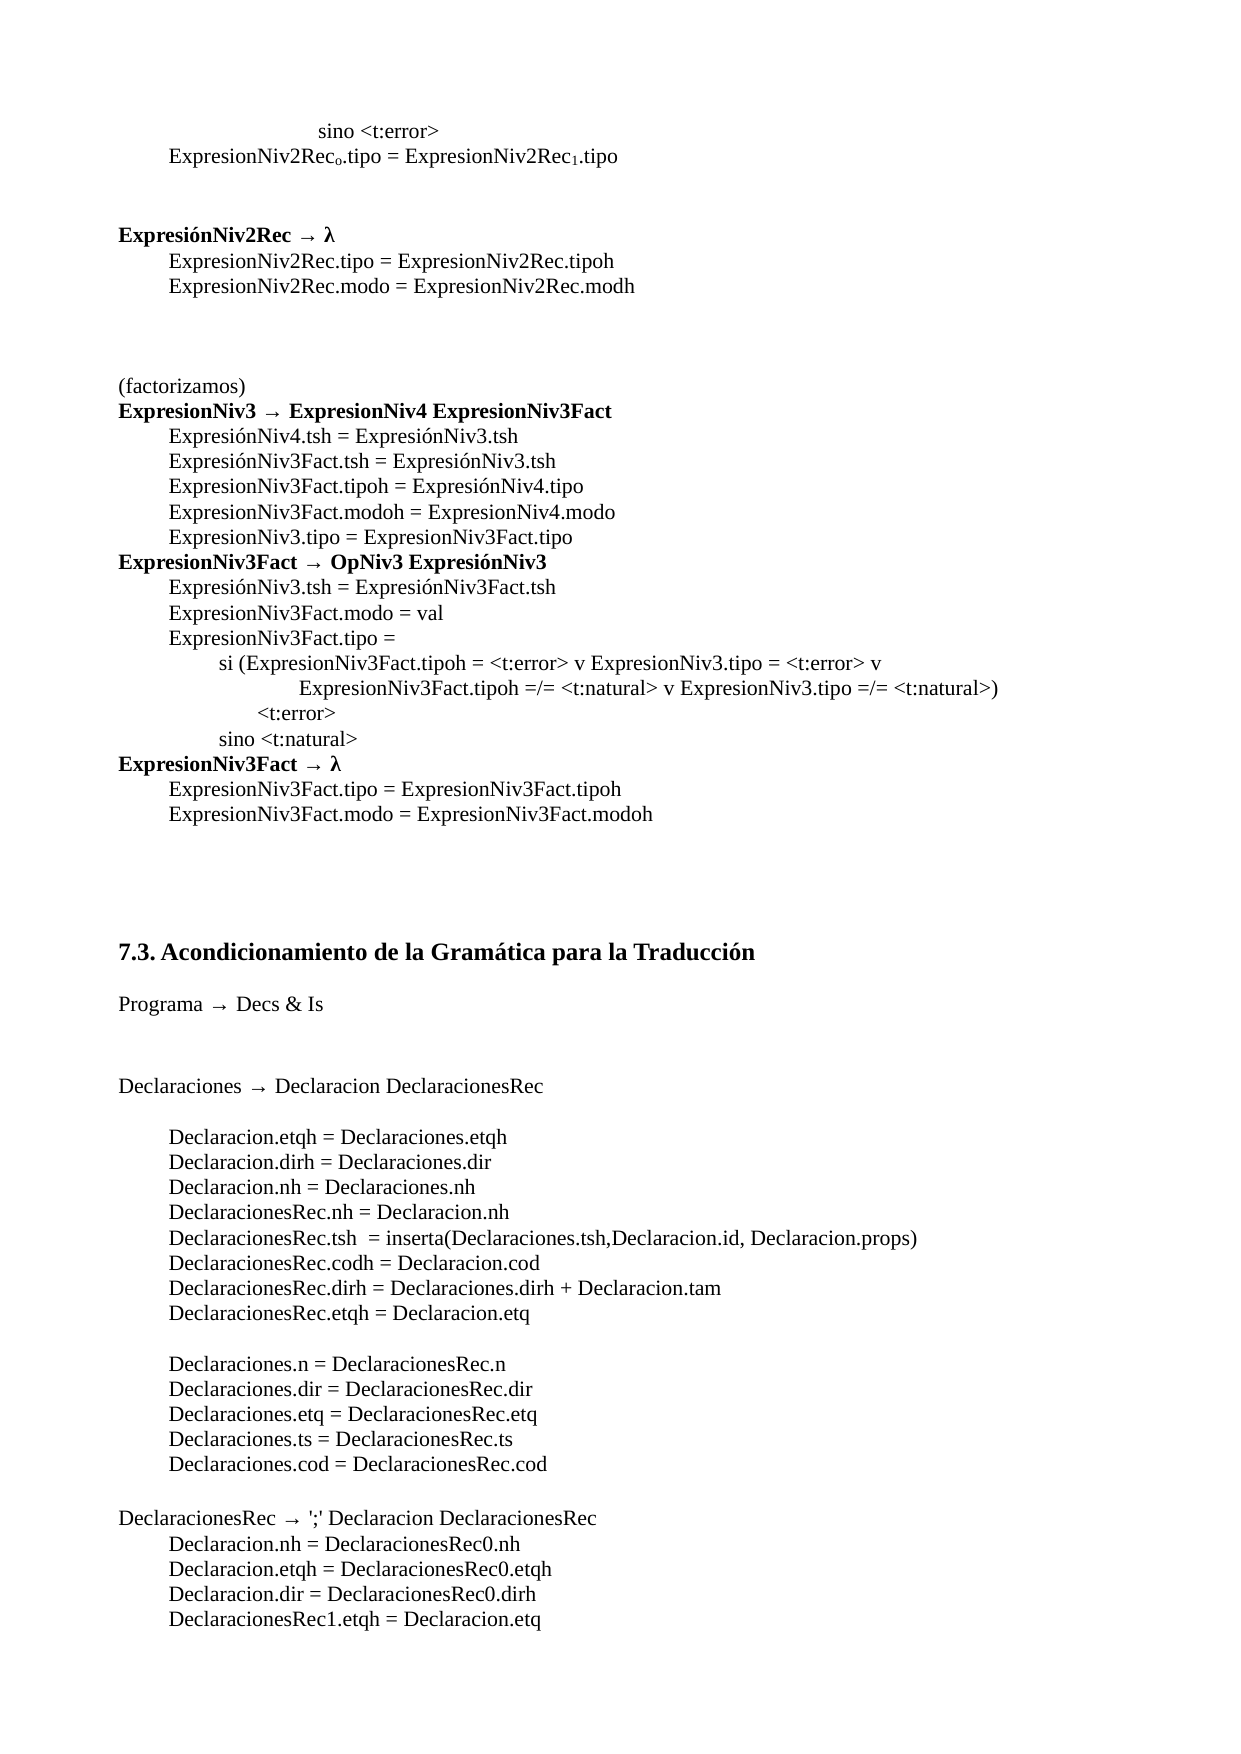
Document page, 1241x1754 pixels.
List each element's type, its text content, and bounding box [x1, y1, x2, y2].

text ExpresiónNiv4.tsh = ExpresiónNiv3.tsh [118, 423, 1122, 448]
text (factorizamos) [118, 373, 1122, 398]
text ExpresionNiv3Fact.tipoh = ExpresiónNiv4.tipo [118, 473, 1122, 499]
text DeclaracionesRec → ';' Declaracion DeclaracionesRec [118, 1505, 1122, 1531]
text Declaracion.etqh = Declaraciones.etqh [118, 1124, 1122, 1149]
text <t:error> [118, 700, 1122, 726]
text Declaraciones.ts = DeclaracionesRec.ts [118, 1426, 1122, 1451]
text Declaraciones.dir = DeclaracionesRec.dir [118, 1376, 1122, 1401]
text ExpresiónNiv2Rec → λ [118, 222, 1122, 248]
text Declaraciones.n = DeclaracionesRec.n [118, 1351, 1122, 1376]
text ExpresionNiv3Fact → OpNiv3 ExpresiónNiv3 [118, 549, 1122, 574]
text Declaracion.dir = DeclaracionesRec0.dirh [118, 1581, 1122, 1606]
text ExpresionNiv3Fact.modoh = ExpresionNiv4.modo [118, 499, 1122, 524]
text ExpresionNiv3Fact → λ [118, 751, 1122, 776]
text ExpresiónNiv3.tsh = ExpresiónNiv3Fact.tsh [118, 574, 1122, 599]
text ExpresionNiv3.tipo = ExpresionNiv3Fact.tipo [118, 524, 1122, 549]
text Declaracion.dirh = Declaraciones.dir [118, 1149, 1122, 1174]
text ExpresionNiv2Rec.modo = ExpresionNiv2Rec.modh [118, 273, 1122, 298]
text DeclaracionesRec.nh = Declaracion.nh [118, 1199, 1122, 1224]
text 7.3. Acondicionamiento de la Gramática para la Traducción [118, 937, 1122, 965]
text Declaraciones.cod = DeclaracionesRec.cod [118, 1451, 1122, 1477]
text Declaracion.nh = Declaraciones.nh [118, 1174, 1122, 1199]
text DeclaracionesRec.tsh = inserta(Declaraciones.tsh,Declaracion.id, Declaracion.props) [118, 1224, 1122, 1250]
text DeclaracionesRec.etqh = Declaracion.etq [118, 1300, 1122, 1325]
text ExpresionNiv3Fact.tipo = ExpresionNiv3Fact.tipoh [118, 776, 1122, 801]
text ExpresionNiv2Rec.tipo = ExpresionNiv2Rec.tipoh [118, 248, 1122, 273]
text sino <t:natural> [118, 726, 1122, 751]
text DeclaracionesRec1.etqh = Declaracion.etq [118, 1606, 1122, 1631]
text ExpresionNiv3 → ExpresionNiv4 ExpresionNiv3Fact [118, 398, 1122, 423]
text ExpresionNiv2Reco.tipo = ExpresionNiv2Rec1.tipo [118, 143, 1122, 168]
text ExpresionNiv3Fact.modo = val [118, 599, 1122, 625]
text ExpresionNiv3Fact.tipoh =/= <t:natural> v ExpresionNiv3.tipo =/= <t:natural>) [118, 675, 1122, 700]
text Declaracion.nh = DeclaracionesRec0.nh [118, 1531, 1122, 1556]
text si (ExpresionNiv3Fact.tipoh = <t:error> v ExpresionNiv3.tipo = <t:error> v [118, 650, 1122, 675]
text Programa → Decs & Is [118, 991, 1122, 1016]
text sino <t:error> [118, 118, 1122, 143]
text DeclaracionesRec.codh = Declaracion.cod [118, 1250, 1122, 1275]
text Declaraciones → Declaracion DeclaracionesRec [118, 1073, 1122, 1098]
text ExpresiónNiv3Fact.tsh = ExpresiónNiv3.tsh [118, 448, 1122, 473]
text Declaracion.etqh = DeclaracionesRec0.etqh [118, 1556, 1122, 1581]
text Declaraciones.etq = DeclaracionesRec.etq [118, 1401, 1122, 1426]
text DeclaracionesRec.dirh = Declaraciones.dirh + Declaracion.tam [118, 1275, 1122, 1300]
text ExpresionNiv3Fact.modo = ExpresionNiv3Fact.modoh [118, 801, 1122, 826]
text ExpresionNiv3Fact.tipo = [118, 625, 1122, 650]
